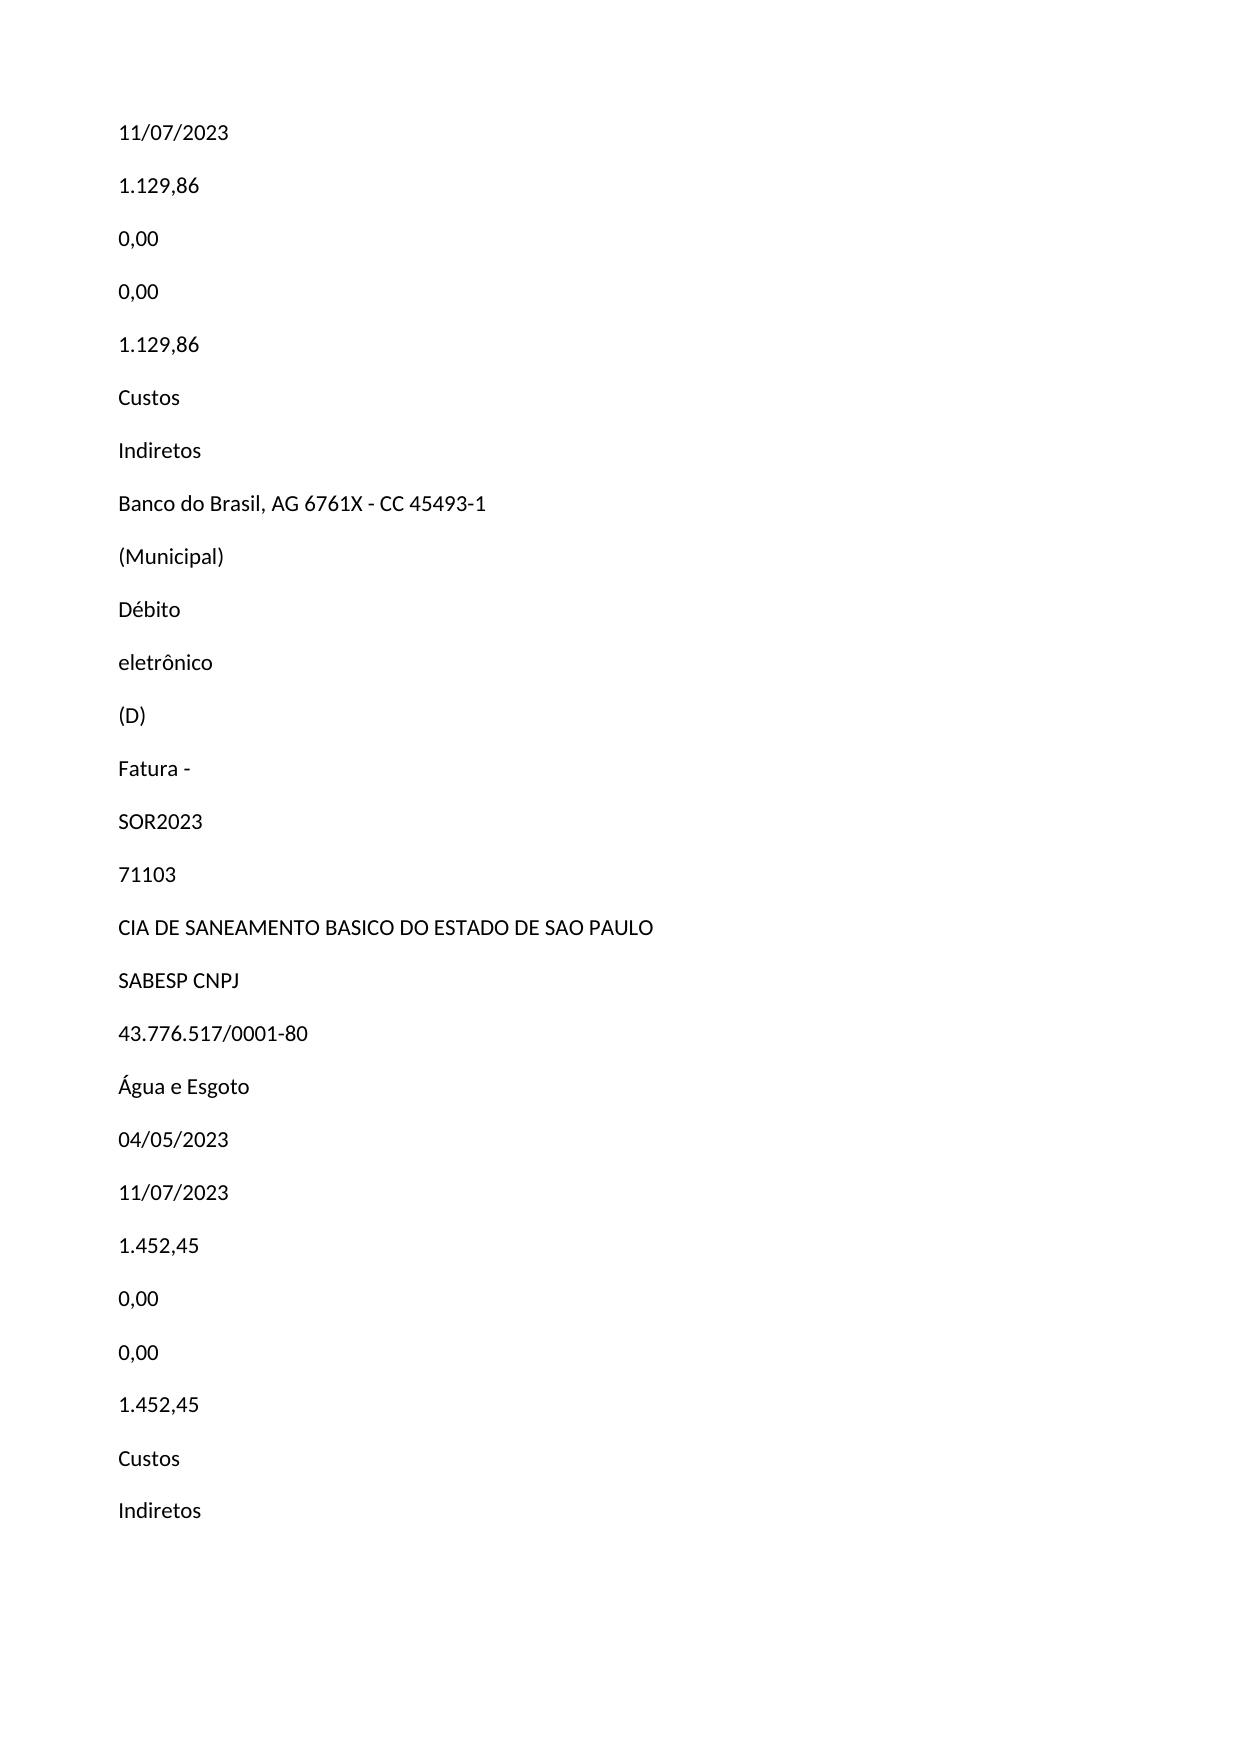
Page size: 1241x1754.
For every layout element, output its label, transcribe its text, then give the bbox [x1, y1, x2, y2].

text 11/07/2023 [118, 1178, 1122, 1207]
text Fatura - [118, 754, 1122, 782]
text Indiretos [118, 1497, 1122, 1525]
text 1.129,86 [118, 171, 1122, 199]
text eletrônico [118, 648, 1122, 676]
text Banco do Brasil, AG 6761X - CC 45493-1 [118, 489, 1122, 517]
text Débito [118, 595, 1122, 623]
text 1.452,45 [118, 1232, 1122, 1259]
text 11/07/2023 [118, 118, 1122, 146]
text SOR2023 [118, 807, 1122, 835]
text 0,00 [118, 1338, 1122, 1366]
text 1.129,86 [118, 330, 1122, 358]
text 1.452,45 [118, 1391, 1122, 1419]
text 0,00 [118, 277, 1122, 305]
text 43.776.517/0001-80 [118, 1019, 1122, 1047]
text SABESP CNPJ [118, 966, 1122, 994]
text 04/05/2023 [118, 1126, 1122, 1153]
text Custos [118, 1444, 1122, 1472]
text (Municipal) [118, 542, 1122, 570]
text CIA DE SANEAMENTO BASICO DO ESTADO DE SAO PAULO [118, 913, 1122, 941]
text 0,00 [118, 1284, 1122, 1313]
text 71103 [118, 860, 1122, 888]
text Custos [118, 383, 1122, 411]
text Indiretos [118, 436, 1122, 464]
text 0,00 [118, 224, 1122, 252]
text (D) [118, 701, 1122, 729]
text Água e Esgoto [118, 1072, 1122, 1101]
